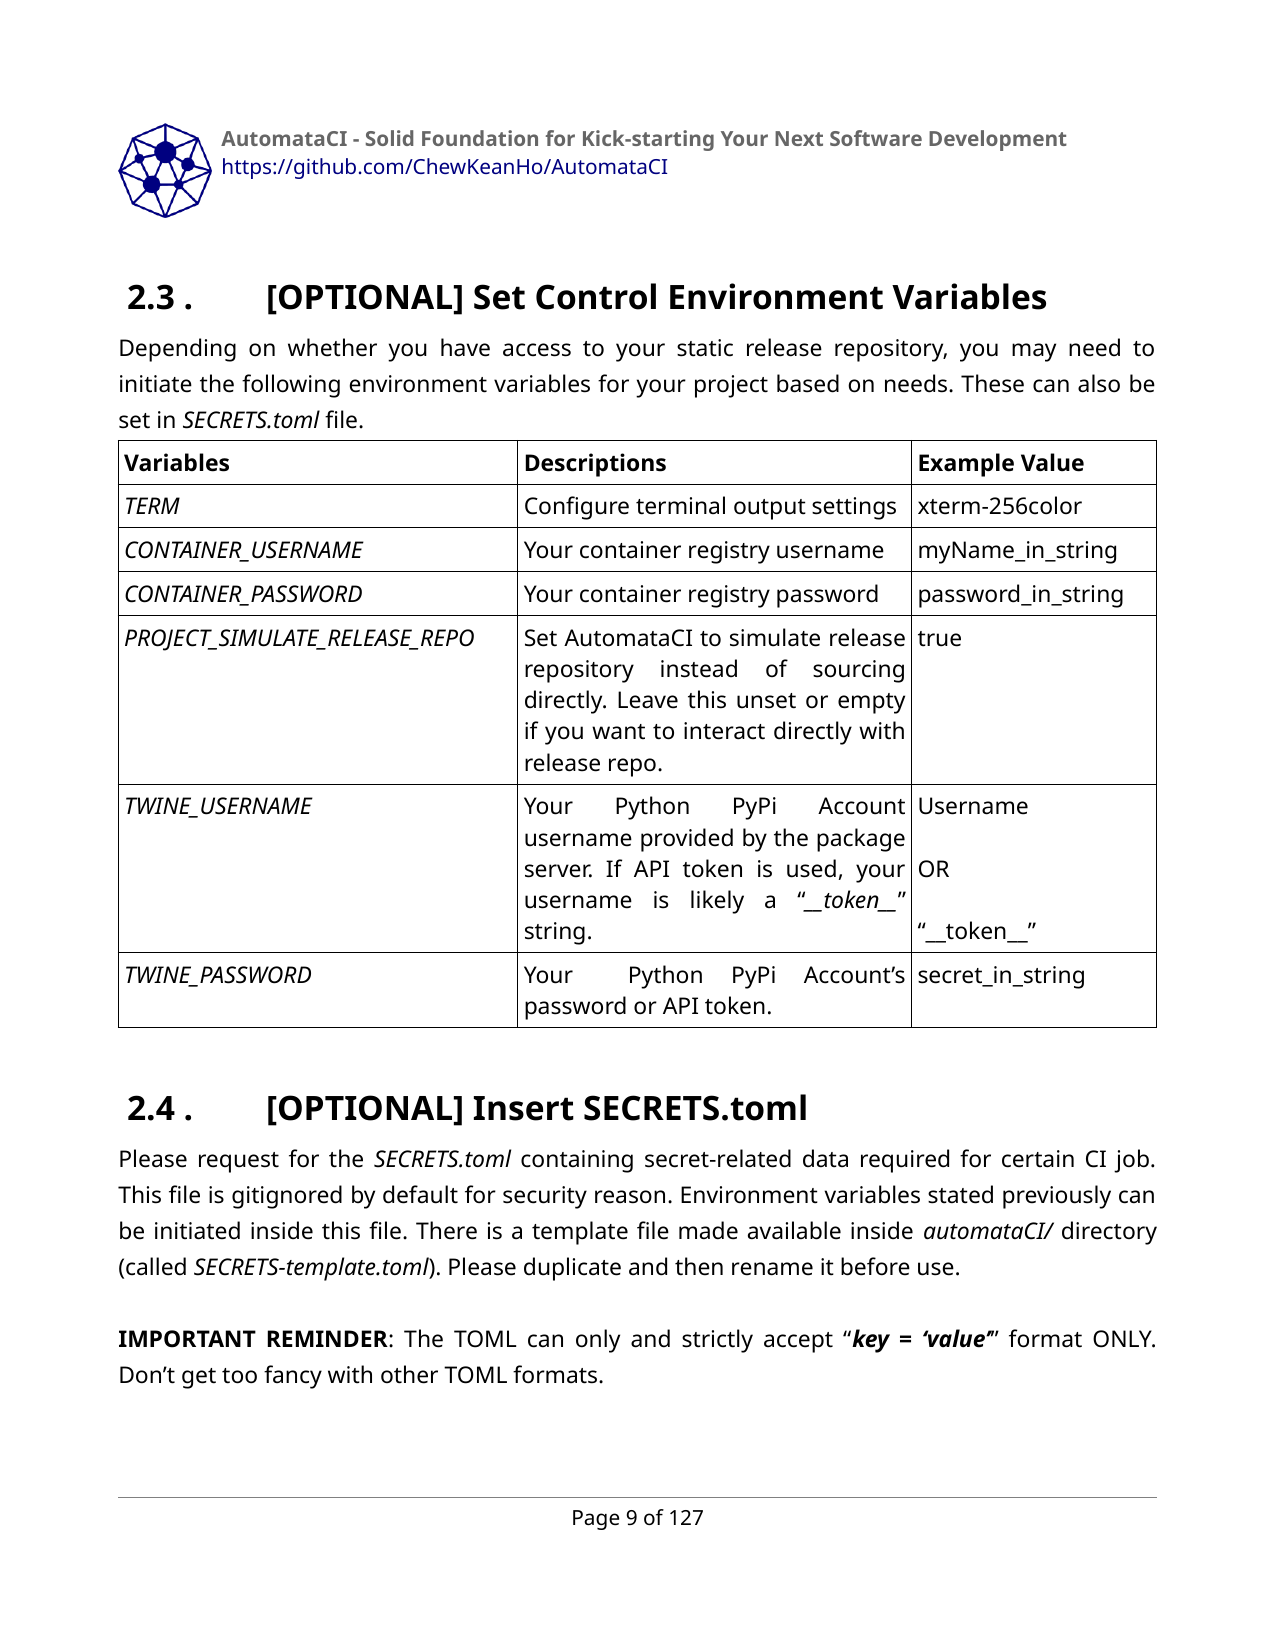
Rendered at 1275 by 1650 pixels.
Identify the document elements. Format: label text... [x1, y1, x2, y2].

subtitle [OPTIONAL] Insert SECRETS.toml [118, 1085, 1157, 1131]
table_cell TERM [119, 485, 517, 527]
table_cell TWINE_PASSWORD [119, 953, 517, 1027]
text IMPORTANT REMINDER: The TOML can only and strictly accept “key = ‘value’” format ONLY. Don’t get too fancy with other TOML formats. [118, 1323, 1157, 1390]
table_cell PROJECT_SIMULATE_RELEASE_REPO [119, 616, 517, 783]
table_cell Your Python PyPi Account username provided by the package server. If API token is used, your username is likely a “__token__” string. [518, 785, 911, 952]
table_cell true [912, 616, 1156, 783]
table_cell xterm-256color [912, 485, 1156, 527]
table_cell password_in_string [912, 572, 1156, 615]
table_cell TWINE_USERNAME [119, 785, 517, 952]
table_cell Configure terminal output settings [518, 485, 911, 527]
text Please request for the SECRETS.toml containing secret-related data required for certain CI job. This file is gitignored by default for security reason. Environment variables stated previously can be initiated inside this file. There is a template file made available inside automataCI/ directory (called SECRETS-template.toml). Please duplicate and then rename it before use. [118, 1143, 1157, 1282]
table_cell Your container registry username [518, 528, 911, 571]
table_header Variables [119, 441, 517, 483]
table_cell CONTAINER_USERNAME [119, 528, 517, 571]
subtitle [OPTIONAL] Set Control Environment Variables [118, 274, 1157, 319]
table_cell Your container registry password [518, 572, 911, 615]
table_cell myName_in_string [912, 528, 1156, 571]
table_cell secret_in_string [912, 953, 1156, 1027]
table_cell Username OR “__token__” [912, 785, 1156, 952]
table_cell CONTAINER_PASSWORD [119, 572, 517, 615]
table_cell Your Python PyPi Account’s password or API token. [518, 953, 911, 1027]
text Depending on whether you have access to your static release repository, you may need to initiate the following environment variables for your project based on needs. These can also be set in SECRETS.toml file. [118, 332, 1157, 435]
table_header Example Value [912, 441, 1156, 483]
picture [118, 123, 212, 218]
table_header Descriptions [518, 441, 911, 483]
table_cell Set AutomataCI to simulate release repository instead of sourcing directly. Leave this unset or empty if you want to interact directly with release repo. [518, 616, 911, 783]
